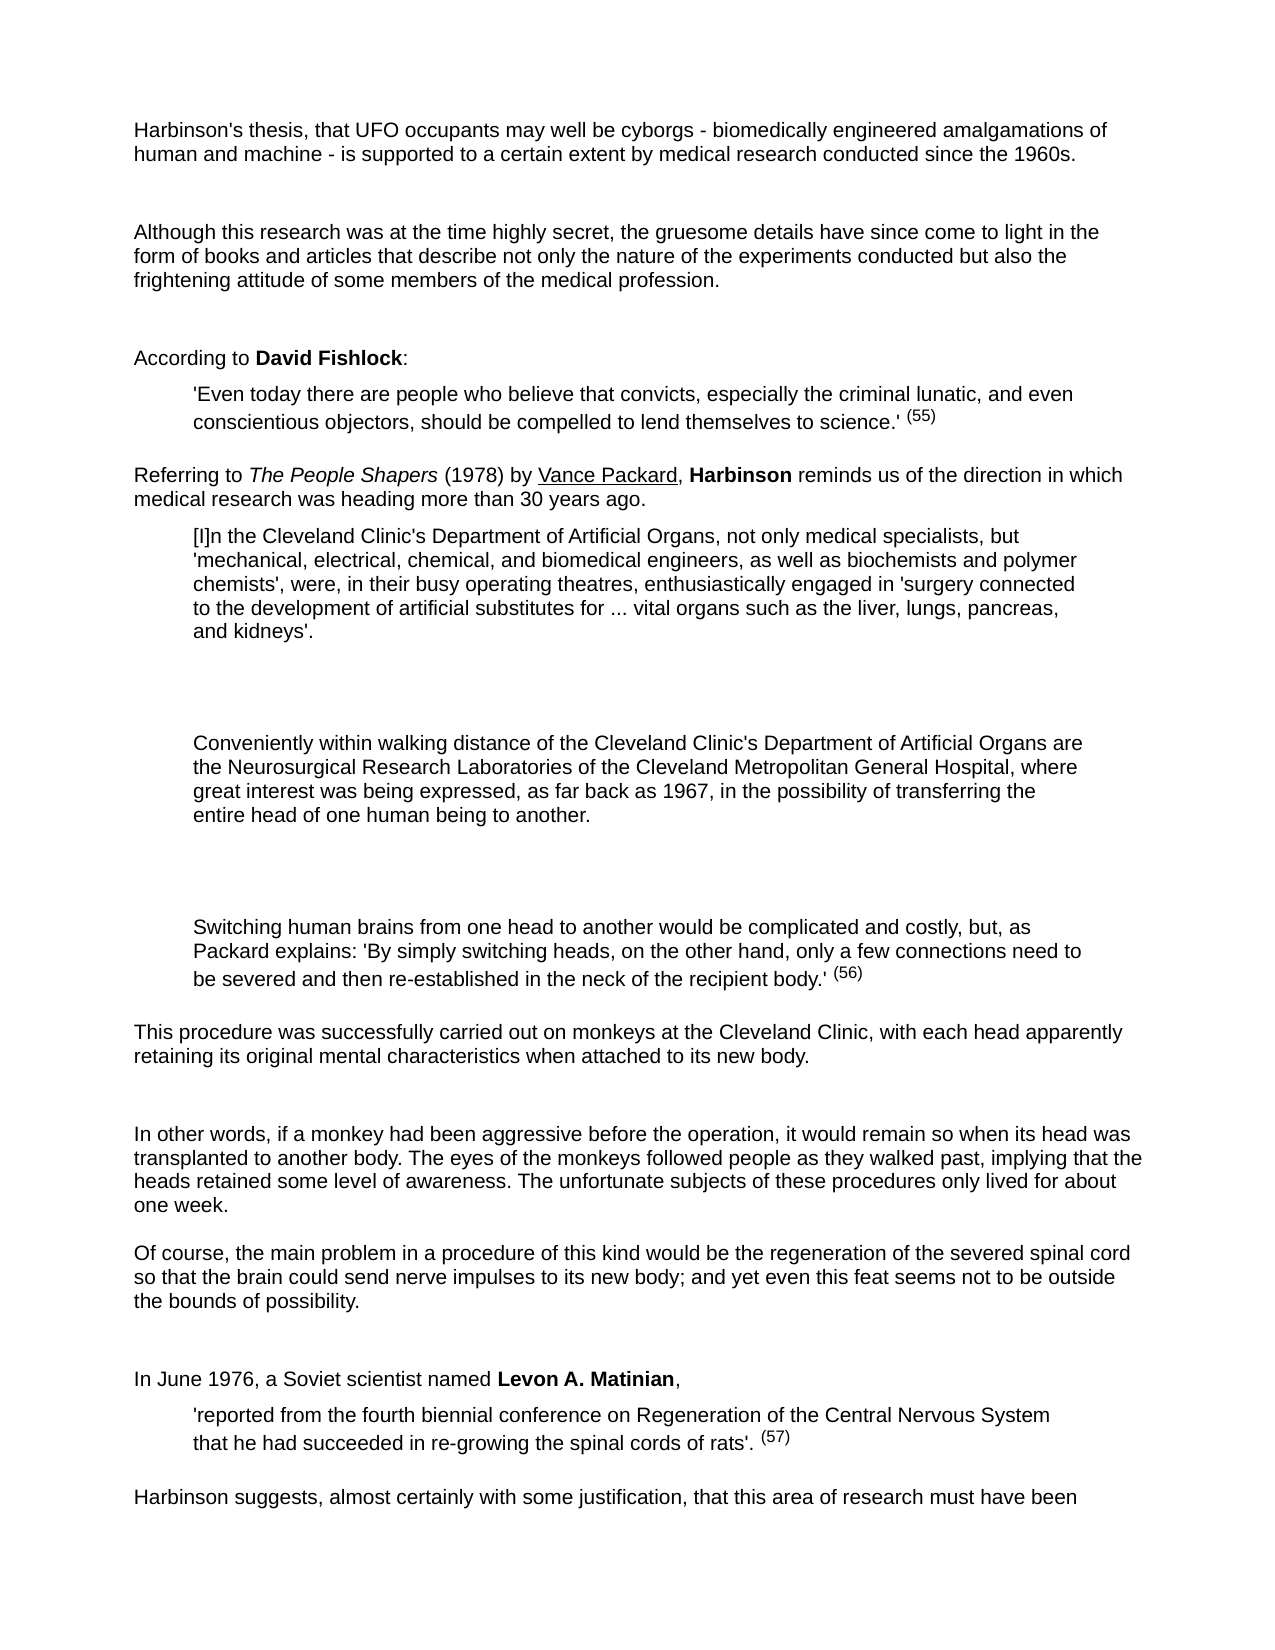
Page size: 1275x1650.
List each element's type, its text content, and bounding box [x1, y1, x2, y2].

text According to David Fishlock: [134, 345, 1147, 369]
text This procedure was successfully carried out on monkeys at the Cleveland Clinic, with each head apparently retaining its original mental characteristics when attached to its new body. [134, 1020, 1147, 1068]
text Harbinson's thesis, that UFO occupants may well be cyborgs - biomedically engineered amalgamations of human and machine - is supported to a certain extent by medical research conducted since the 1960s. [134, 118, 1147, 166]
text Although this research was at the time highly secret, the gruesome details have since come to light in the form of books and articles that describe not only the nature of the experiments conducted but also the frightening attitude of some members of the medical profession. [134, 220, 1147, 292]
text In other words, if a monkey had been aggressive before the operation, it would remain so when its head was transplanted to another body. The eyes of the monkeys followed people as they walked past, implying that the heads retained some level of awareness. The unfortunate subjects of these procedures only lived for about one week. Of course, the main problem in a procedure of this kind would be the regeneration of the severed spinal cord so that the brain could send nerve impulses to its new body; and yet even this feat seems not to be outside the bounds of possibility. [134, 1121, 1147, 1313]
text Conveniently within walking distance of the Cleveland Clinic's Department of Artificial Organs are the Neurosurgical Research Laboratories of the Cleveland Metropolitan General Hospital, where great interest was being expressed, as far back as 1967, in the possibility of transferring the entire head of one human being to another. [193, 731, 1088, 827]
text 'reported from the fourth biennial conference on Regeneration of the Central Nervous System that he had succeeded in re-growing the spinal cords of rats'. (57) [193, 1403, 1088, 1455]
text [I]n the Cleveland Clinic's Department of Artificial Organs, not only medical specialists, but 'mechanical, electrical, chemical, and biomedical engineers, as well as biochemists and polymer chemists', were, in their busy operating theatres, enthusiastically engaged in 'surgery connected to the development of artificial substitutes for ... vital organs such as the liver, lungs, pancreas, and kidneys'. [193, 523, 1088, 643]
text 'Even today there are people who believe that convicts, especially the criminal lunatic, and even conscientious objectors, should be compelled to lend themselves to science.' (55) [193, 382, 1088, 434]
text Switching human brains from one head to another would be complicated and costly, but, as Packard explains: 'By simply switching heads, on the other hand, only a few connections need to be severed and then re-established in the neck of the recipient body.' (56) [193, 914, 1088, 990]
text Harbinson suggests, almost certainly with some justification, that this area of research must have been [134, 1484, 1147, 1508]
text Referring to The People Shapers (1978) by Vance Packard, Harbinson reminds us of the direction in which medical research was heading more than 30 years ago. [134, 463, 1147, 511]
text In June 1976, a Soviet scientist named Levon A. Matinian, [134, 1367, 1147, 1391]
